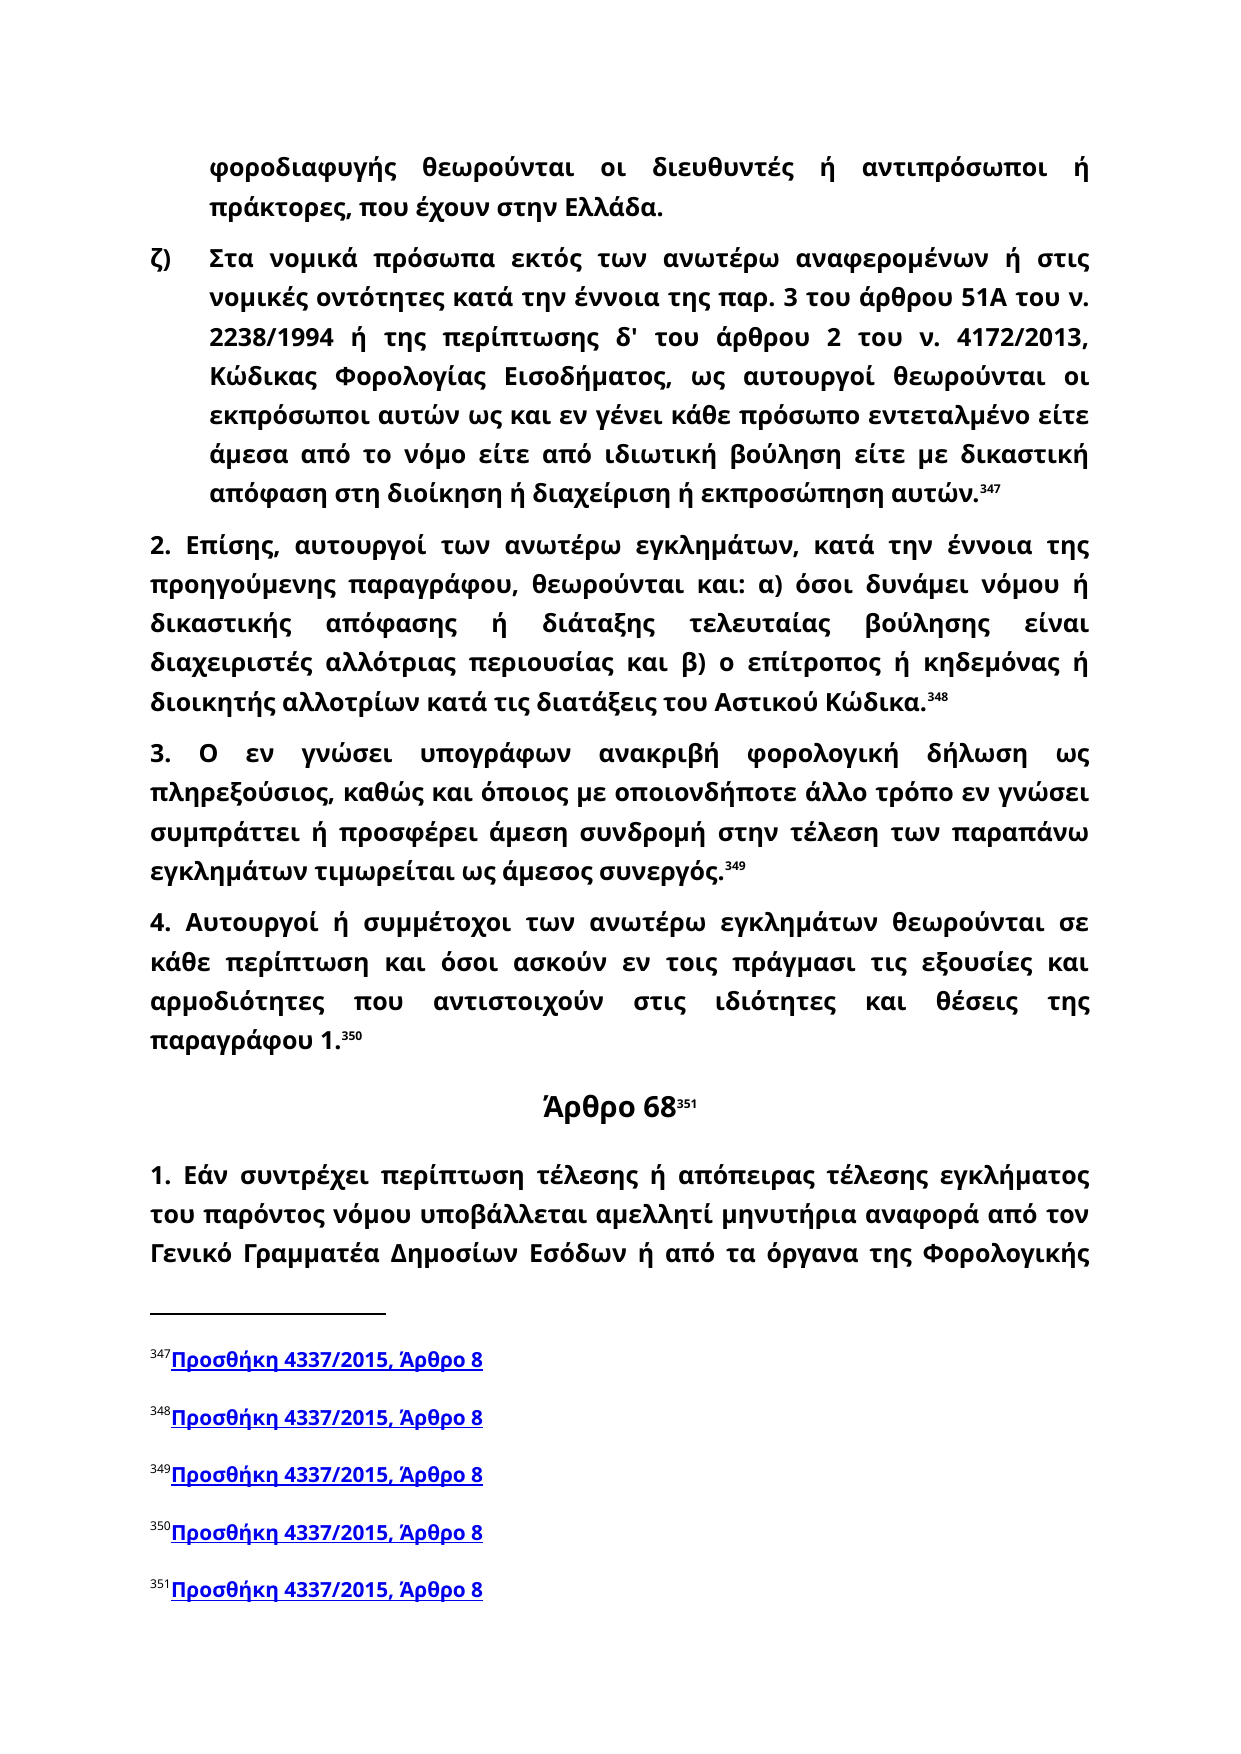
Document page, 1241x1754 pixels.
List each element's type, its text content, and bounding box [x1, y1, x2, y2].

list φοροδιαφυγής θεωρούνται οι διευθυντές ή αντιπρόσωποι ή πράκτορες, που έχουν στην Ελλάδα. [150, 150, 1090, 223]
text 3. Ο εν γνώσει υπογράφων ανακριβή φορολογική δήλωση ως πληρεξούσιος, καθώς και όποιος με οποιονδήποτε άλλο τρόπο εν γνώσει συμπράττει ή προσφέρει άμεση συνδρομή στην τέλεση των παραπάνω εγκλημάτων τιμωρείται ως άμεσος συνεργός. [150, 736, 1090, 887]
text 1. Εάν συντρέχει περίπτωση τέλεσης ή απόπειρας τέλεσης εγκλήματος του παρόντος νόμου υποβάλλεται αμελλητί μηνυτήρια αναφορά από τον Γενικό Γραμματέα Δημοσίων Εσόδων ή από τα όργανα της Φορολογικής [150, 1157, 1090, 1270]
text Προσθήκη 4337/2015, Άρθρο 8 [150, 1460, 1090, 1489]
subtitle Άρθρο 68 [150, 1087, 1090, 1126]
text Προσθήκη 4337/2015, Άρθρο 8 [150, 1403, 1090, 1431]
text 4. Αυτουργοί ή συμμέτοχοι των ανωτέρω εγκλημάτων θεωρούνται σε κάθε περίπτωση και όσοι ασκούν εν τοις πράγμασι τις εξουσίες και αρμοδιότητες που αντιστοιχούν στις ιδιότητες και θέσεις της παραγράφου 1. [150, 905, 1090, 1057]
text Προσθήκη 4337/2015, Άρθρο 8 [150, 1518, 1090, 1546]
text 2. Επίσης, αυτουργοί των ανωτέρω εγκλημάτων, κατά την έννοια της προηγούμενης παραγράφου, θεωρούνται και: α) όσοι δυνάμει νόμου ή δικαστικής απόφασης ή διάταξης τελευταίας βούλησης είναι διαχειριστές αλλότριας περιουσίας και β) ο επίτροπος ή κηδεμόνας ή διοικητής αλλοτρίων κατά τις διατάξεις του Αστικού Κώδικα. [150, 527, 1090, 718]
list ζ) Στα νομικά πρόσωπα εκτός των ανωτέρω αναφερομένων ή στις νομικές οντότητες κατά την έννοια της παρ. 3 του άρθρου 51Α του ν. 2238/1994 ή της περίπτωσης δ' του άρθρου 2 του ν. 4172/2013, Κώδικας Φορολογίας Εισοδήματος, ως αυτουργοί θεωρούνται οι εκπρόσωποι αυτών ως και εν γένει κάθε πρόσωπο εντεταλμένο είτε άμεσα από το νόμο είτε από ιδιωτική βούληση είτε με δικαστική απόφαση στη διοίκηση ή διαχείριση ή εκπροσώπηση αυτών. [150, 241, 1090, 510]
text Προσθήκη 4337/2015, Άρθρο 8 [150, 1345, 1090, 1373]
text Προσθήκη 4337/2015, Άρθρο 8 [150, 1576, 1090, 1604]
